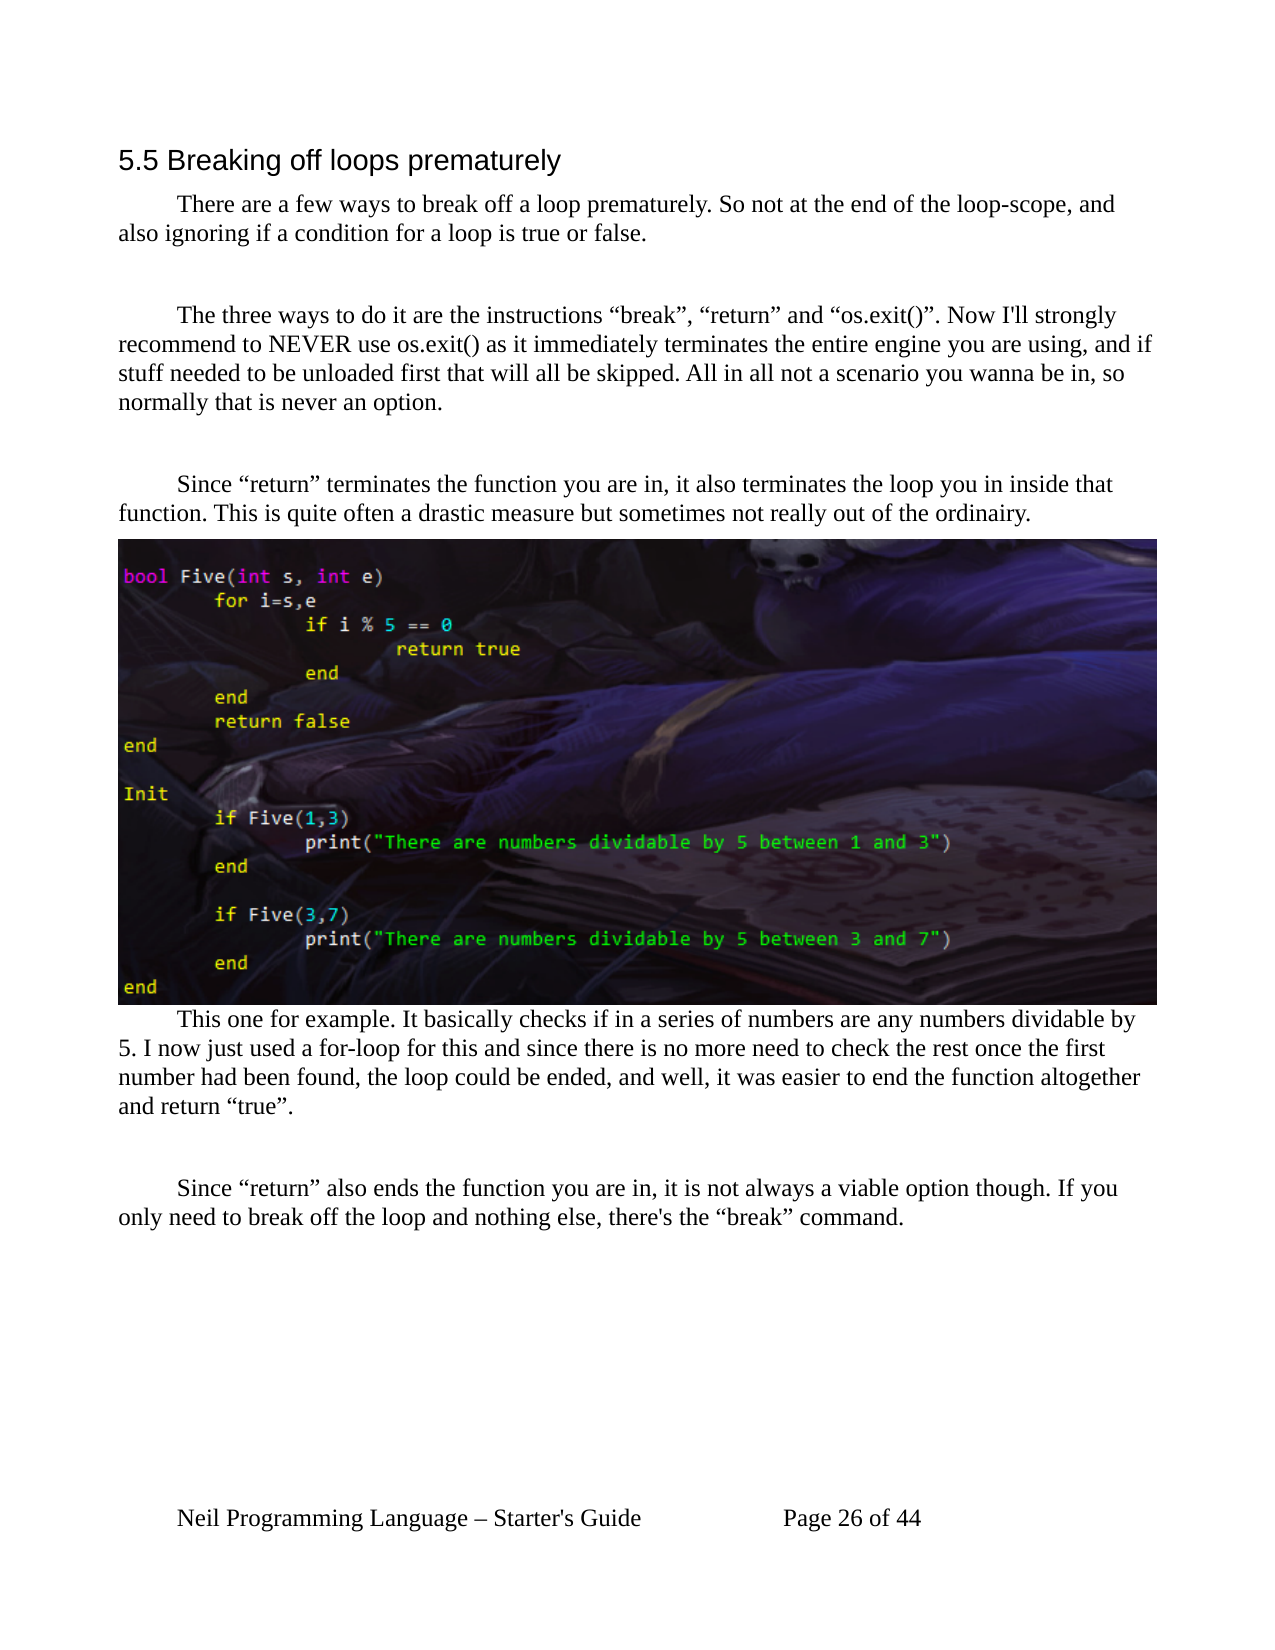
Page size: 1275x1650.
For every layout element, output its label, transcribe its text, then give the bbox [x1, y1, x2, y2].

text The three ways to do it are the instructions “break”, “return” and “os.exit()”. Now I'll strongly recommend to NEVER use os.exit() as it immediately terminates the entire engine you are using, and if stuff needed to be unloaded first that will all be skipped. All in all not a scenario you wanna be in, so normally that is never an option. [118, 300, 1157, 415]
text Since “return” terminates the function you are in, it also terminates the loop you in inside that function. This is quite often a drastic measure but sometimes not really out of the ordinairy. [118, 469, 1157, 527]
text There are a few ways to break off a loop prematurely. So not at the end of the loop-scope, and also ignoring if a condition for a loop is true or false. [118, 189, 1157, 247]
text Since “return” also ends the function you are in, it is not always a viable option though. If you only need to break off the loop and nothing else, there's the “break” command. [118, 1173, 1157, 1231]
text This one for example. It basically checks if in a series of numbers are any numbers dividable by 5. I now just used a for-loop for this and since there is no more need to check the rest once the first number had been found, the loop could be ended, and well, it was easier to end the function altogether and return “true”. [118, 1005, 1157, 1119]
subtitle 5.5 Breaking off loops prematurely [118, 143, 1157, 177]
picture [118, 539, 1157, 1005]
